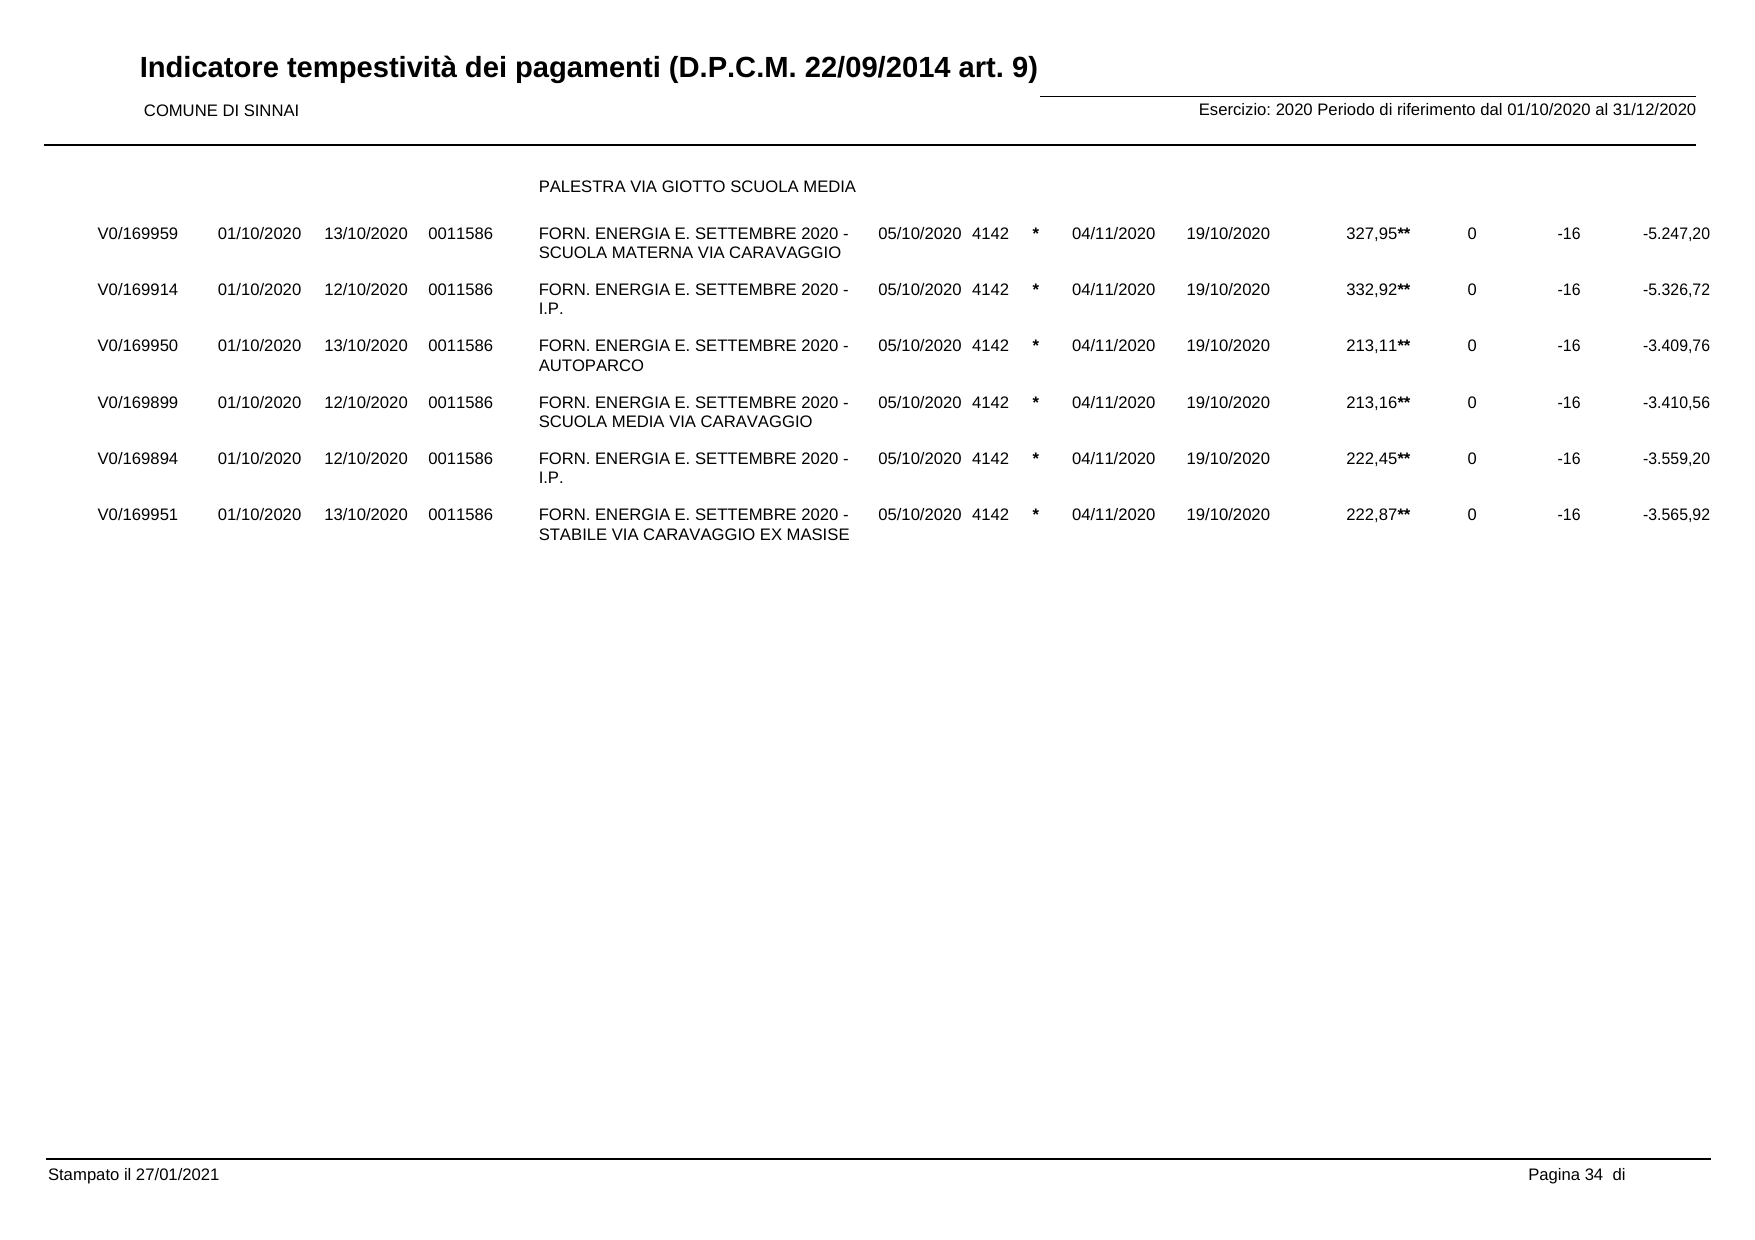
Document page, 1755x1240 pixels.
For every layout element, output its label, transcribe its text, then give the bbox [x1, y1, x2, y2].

table_cell [1584, 175, 1711, 222]
table_cell 19/10/2020 [1171, 391, 1286, 447]
table_cell [49, 175, 207, 222]
table_cell 05/10/2020 [871, 391, 971, 447]
table_cell 05/10/2020 [871, 335, 971, 391]
table_cell 01/10/2020 [207, 504, 311, 560]
table_cell 0011586 [428, 279, 536, 335]
table_cell 19/10/2020 [1171, 222, 1286, 278]
table_cell * 04/11/2020 [1020, 504, 1171, 560]
table_cell -5.247,20 [1584, 222, 1711, 278]
table_cell 0 [1423, 335, 1492, 391]
table_cell V0/169899 [49, 391, 207, 447]
table_cell 327,95** [1286, 222, 1422, 278]
table_cell 222,45** [1286, 448, 1422, 504]
table_cell 0011586 [428, 448, 536, 504]
table_cell 19/10/2020 [1171, 335, 1286, 391]
table_cell [1423, 175, 1492, 222]
table_cell 0 [1423, 448, 1492, 504]
table_cell 0011586 [428, 335, 536, 391]
table_cell [971, 175, 1020, 222]
table_cell 0011586 [428, 504, 536, 560]
table_cell [1020, 175, 1171, 222]
table_cell V0/169894 [49, 448, 207, 504]
table_cell -16 [1492, 335, 1584, 391]
table_cell 12/10/2020 [311, 448, 428, 504]
table_cell FORN. ENERGIA E. SETTEMBRE 2020 - AUTOPARCO [536, 335, 871, 391]
table_cell 0 [1423, 279, 1492, 335]
table_cell -3.410,56 [1584, 391, 1711, 447]
table_cell FORN. ENERGIA E. SETTEMBRE 2020 - I.P. [536, 279, 871, 335]
table_cell FORN. ENERGIA E. SETTEMBRE 2020 - SCUOLA MEDIA VIA CARAVAGGIO [536, 391, 871, 447]
table_cell V0/169950 [49, 335, 207, 391]
table_cell 05/10/2020 [871, 504, 971, 560]
table_cell * 04/11/2020 [1020, 391, 1171, 447]
table_cell - PALESTRA VIA GIOTTO SCUOLA MEDIA [536, 175, 871, 222]
table_cell FORN. ENERGIA E. SETTEMBRE 2020 - SCUOLA MATERNA VIA CARAVAGGIO [536, 222, 871, 278]
table_cell 4142 [971, 504, 1020, 560]
table_cell * 04/11/2020 [1020, 335, 1171, 391]
table_cell FORN. ENERGIA E. SETTEMBRE 2020 - STABILE VIA CARAVAGGIO EX MASISE [536, 504, 871, 560]
table_cell -16 [1492, 222, 1584, 278]
table_cell 12/10/2020 [311, 391, 428, 447]
table_cell V0/169959 [49, 222, 207, 278]
table_cell 19/10/2020 [1171, 504, 1286, 560]
table_cell -3.559,20 [1584, 448, 1711, 504]
table_cell [871, 175, 971, 222]
table_cell 4142 [971, 279, 1020, 335]
table_cell [207, 175, 311, 222]
table_cell -16 [1492, 448, 1584, 504]
table_cell [1171, 175, 1286, 222]
table_cell 01/10/2020 [207, 222, 311, 278]
table_cell 332,92** [1286, 279, 1422, 335]
table_cell 0 [1423, 504, 1492, 560]
table_cell -3.409,76 [1584, 335, 1711, 391]
table_cell 213,11** [1286, 335, 1422, 391]
table_cell 222,87** [1286, 504, 1422, 560]
table_cell [311, 175, 428, 222]
table_cell 213,16** [1286, 391, 1422, 447]
table_cell 0 [1423, 391, 1492, 447]
table_cell * 04/11/2020 [1020, 222, 1171, 278]
table_cell 05/10/2020 [871, 448, 971, 504]
table_cell 05/10/2020 [871, 222, 971, 278]
table_cell -3.565,92 [1584, 504, 1711, 560]
table_cell 4142 [971, 222, 1020, 278]
table_cell 13/10/2020 [311, 504, 428, 560]
table_cell -5.326,72 [1584, 279, 1711, 335]
table_cell 01/10/2020 [207, 279, 311, 335]
table_cell -16 [1492, 279, 1584, 335]
table_cell 01/10/2020 [207, 391, 311, 447]
table_cell -16 [1492, 391, 1584, 447]
table_cell 0011586 [428, 222, 536, 278]
table_cell 4142 [971, 335, 1020, 391]
table_cell V0/169951 [49, 504, 207, 560]
table_cell 01/10/2020 [207, 448, 311, 504]
table_cell * 04/11/2020 [1020, 279, 1171, 335]
table_cell 0011586 [428, 391, 536, 447]
table_cell 4142 [971, 391, 1020, 447]
table_cell 01/10/2020 [207, 335, 311, 391]
table_cell [1492, 175, 1584, 222]
table_cell V0/169914 [49, 279, 207, 335]
table_cell 12/10/2020 [311, 279, 428, 335]
table_cell 13/10/2020 [311, 335, 428, 391]
table_cell 4142 [971, 448, 1020, 504]
table_cell * 04/11/2020 [1020, 448, 1171, 504]
table_cell 05/10/2020 [871, 279, 971, 335]
table_cell FORN. ENERGIA E. SETTEMBRE 2020 - I.P. [536, 448, 871, 504]
table_cell -16 [1492, 504, 1584, 560]
table_cell [428, 175, 536, 222]
table_cell 19/10/2020 [1171, 448, 1286, 504]
table_cell [1286, 175, 1422, 222]
table_cell 0 [1423, 222, 1492, 278]
table_cell 19/10/2020 [1171, 279, 1286, 335]
table_cell 13/10/2020 [311, 222, 428, 278]
